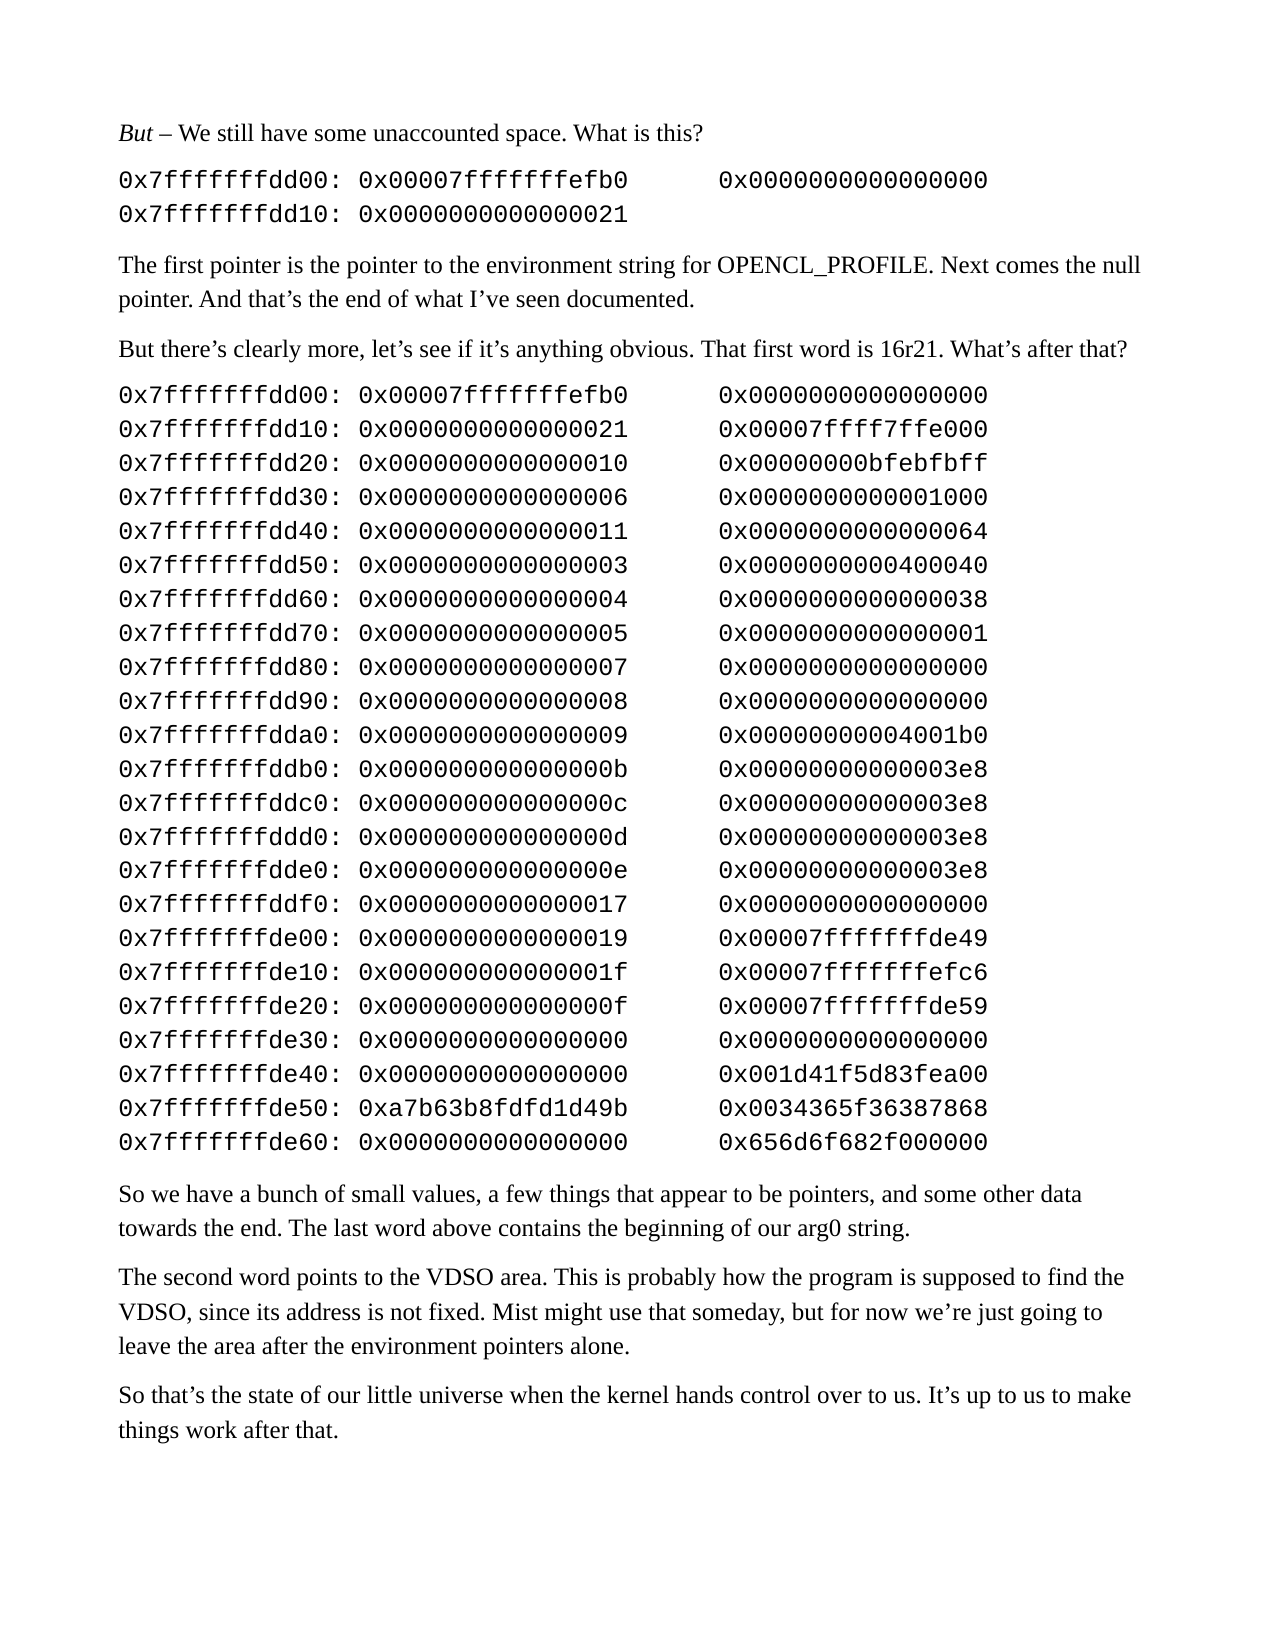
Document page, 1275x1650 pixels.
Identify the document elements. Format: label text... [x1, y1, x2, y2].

text 0x7fffffffde20: 0x000000000000000f 0x00007fffffffde59 [118, 994, 1157, 1022]
text 0x7fffffffddb0: 0x000000000000000b 0x00000000000003e8 [118, 756, 1157, 784]
text 0x7fffffffdd80: 0x0000000000000007 0x0000000000000000 [118, 654, 1157, 683]
text 0x7fffffffdd60: 0x0000000000000004 0x0000000000000038 [118, 586, 1157, 615]
text 0x7fffffffdd30: 0x0000000000000006 0x0000000000001000 [118, 484, 1157, 513]
text 0x7fffffffdde0: 0x000000000000000e 0x00000000000003e8 [118, 858, 1157, 886]
text 0x7fffffffddd0: 0x000000000000000d 0x00000000000003e8 [118, 824, 1157, 852]
text But – We still have some unaccounted space. What is this? [118, 118, 1157, 147]
text The first pointer is the pointer to the environment string for OPENCL_PROFILE. Next comes the null pointer. And that’s the end of what I’ve seen documented. [118, 250, 1157, 313]
text 0x7fffffffde30: 0x0000000000000000 0x0000000000000000 [118, 1028, 1157, 1056]
text So we have a bunch of small values, a few things that appear to be pointers, and some other data towards the end. The last word above contains the beginning of our arg0 string. [118, 1179, 1157, 1242]
text So that’s the state of our little universe when the kernel hands control over to us. It’s up to us to make things work after that. [118, 1380, 1157, 1443]
text 0x7fffffffde00: 0x0000000000000019 0x00007fffffffde49 [118, 926, 1157, 954]
text 0x7fffffffdd10: 0x0000000000000021 0x00007ffff7ffe000 [118, 417, 1157, 445]
text 0x7fffffffdda0: 0x0000000000000009 0x00000000004001b0 [118, 722, 1157, 751]
text 0x7fffffffddf0: 0x0000000000000017 0x0000000000000000 [118, 892, 1157, 920]
text 0x7fffffffdd10: 0x0000000000000021 [118, 201, 1157, 229]
text 0x7fffffffdd00: 0x00007fffffffefb0 0x0000000000000000 [118, 167, 1157, 196]
text 0x7fffffffde60: 0x0000000000000000 0x656d6f682f000000 [118, 1130, 1157, 1158]
text 0x7fffffffdd40: 0x0000000000000011 0x0000000000000064 [118, 518, 1157, 547]
text 0x7fffffffddc0: 0x000000000000000c 0x00000000000003e8 [118, 790, 1157, 818]
text 0x7fffffffdd90: 0x0000000000000008 0x0000000000000000 [118, 688, 1157, 717]
text 0x7fffffffdd00: 0x00007fffffffefb0 0x0000000000000000 [118, 383, 1157, 411]
text The second word points to the VDSO area. This is probably how the program is supposed to find the VDSO, since its address is not fixed. Mist might use that someday, but for now we’re just going to leave the area after the environment pointers alone. [118, 1262, 1157, 1360]
text 0x7fffffffdd50: 0x0000000000000003 0x0000000000400040 [118, 552, 1157, 581]
text 0x7fffffffdd70: 0x0000000000000005 0x0000000000000001 [118, 620, 1157, 649]
text 0x7fffffffde50: 0xa7b63b8fdfd1d49b 0x0034365f36387868 [118, 1096, 1157, 1124]
text 0x7fffffffdd20: 0x0000000000000010 0x00000000bfebfbff [118, 451, 1157, 479]
text 0x7fffffffde40: 0x0000000000000000 0x001d41f5d83fea00 [118, 1062, 1157, 1090]
text But there’s clearly more, let’s see if it’s anything obvious. That first word is 16r21. What’s after that? [118, 334, 1157, 362]
text 0x7fffffffde10: 0x000000000000001f 0x00007fffffffefc6 [118, 960, 1157, 988]
